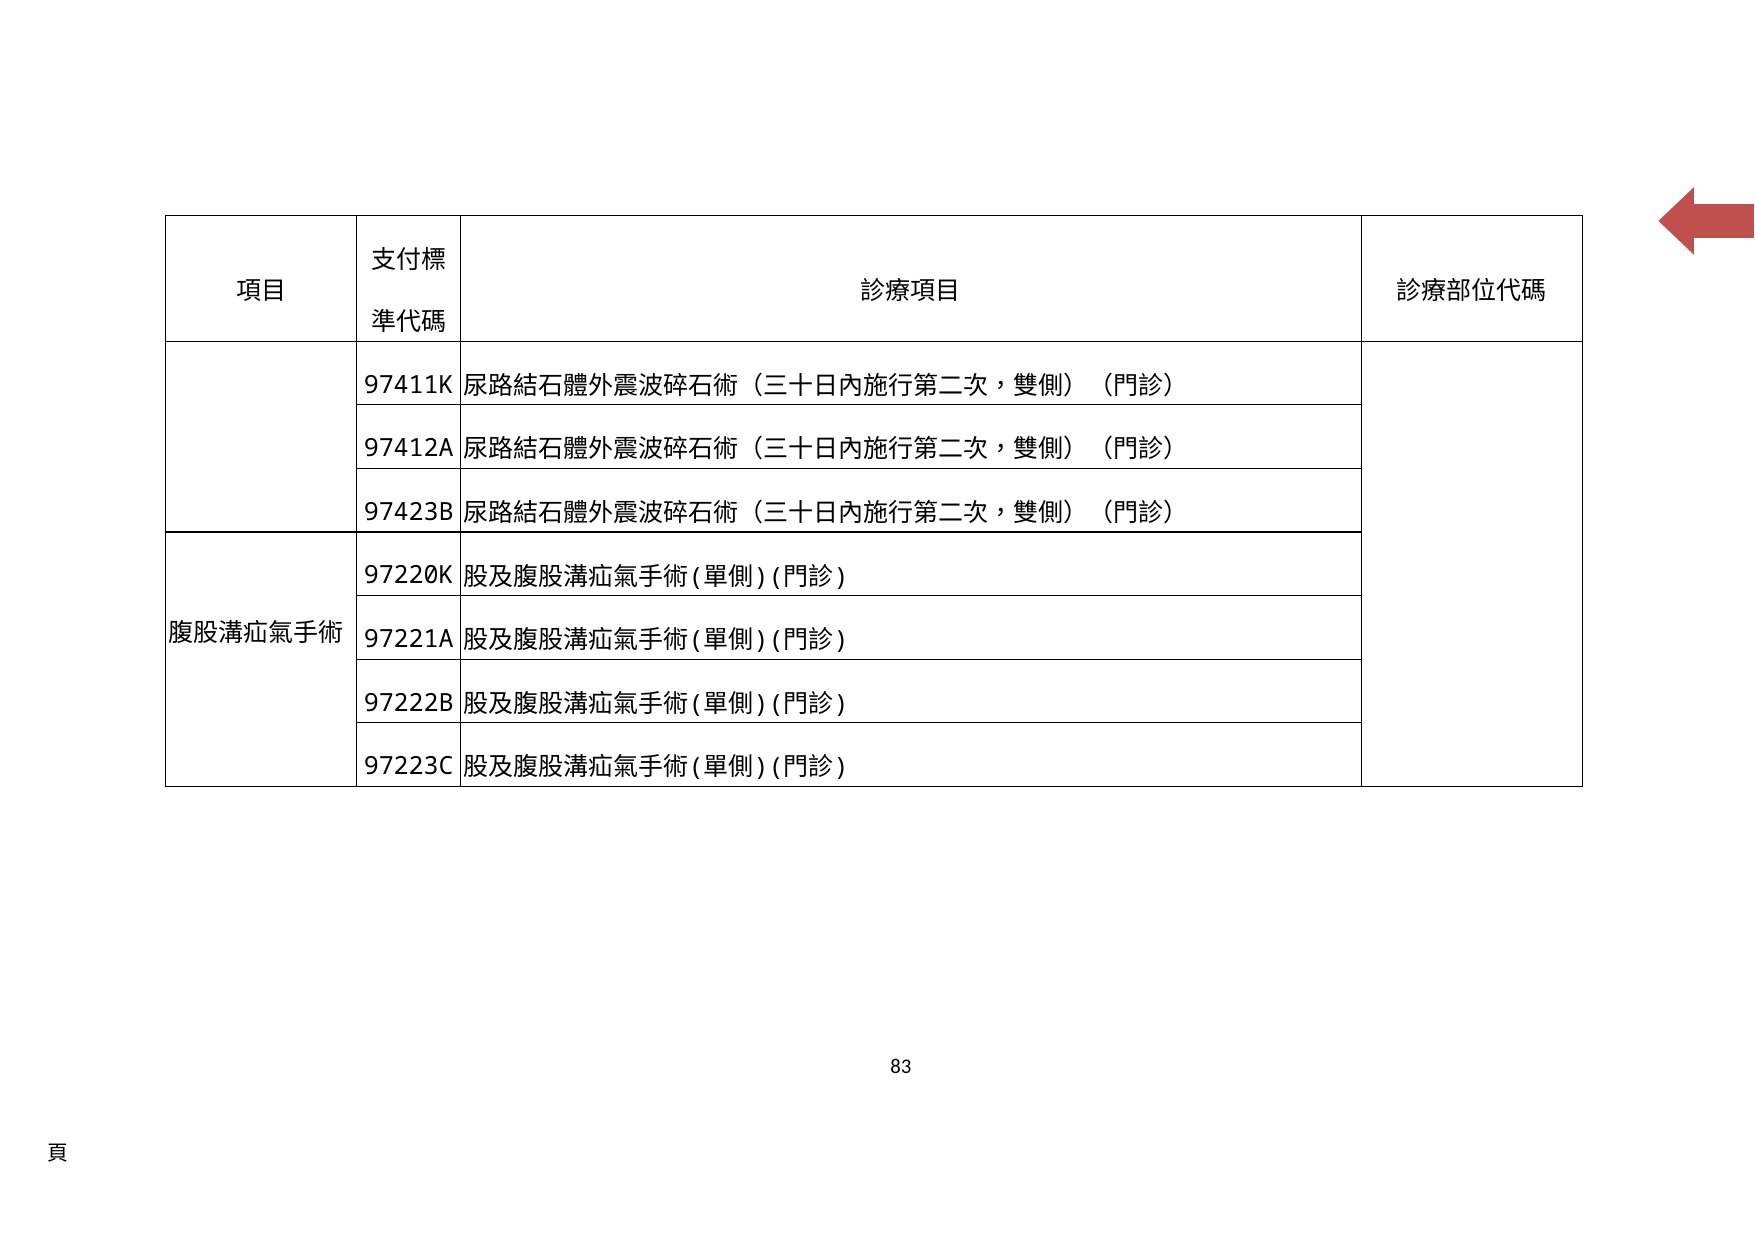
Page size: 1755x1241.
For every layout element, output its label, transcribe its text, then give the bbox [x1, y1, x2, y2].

table_cell 97222B [357, 660, 460, 722]
table_cell [166, 342, 356, 531]
table_cell [1362, 342, 1582, 786]
table_cell 尿路結石體外震波碎石術（三十日內施行第二次，雙側）（門診） [461, 469, 1361, 531]
table_cell 股及腹股溝疝氣手術(單側)(門診) [461, 596, 1361, 658]
table_cell 腹股溝疝氣手術 [166, 533, 356, 786]
table_cell 股及腹股溝疝氣手術(單側)(門診) [461, 660, 1361, 722]
table_header 診療項目 [461, 216, 1361, 341]
table_header 支付標 準代碼 [357, 216, 460, 341]
table_cell 97411K [357, 342, 460, 404]
table_header 診療部位代碼 [1362, 216, 1582, 341]
table_cell 尿路結石體外震波碎石術（三十日內施行第二次，雙側）（門診） [461, 342, 1361, 404]
table_cell 97220K [357, 533, 460, 595]
table_header 項目 [166, 216, 356, 341]
table_cell 97223C [357, 723, 460, 786]
table_cell 股及腹股溝疝氣手術(單側)(門診) [461, 533, 1361, 595]
table_cell 97423B [357, 469, 460, 531]
table_cell 尿路結石體外震波碎石術（三十日內施行第二次，雙側）（門診） [461, 405, 1361, 468]
table_cell 97412A [357, 405, 460, 468]
table_cell 97221A [357, 596, 460, 658]
table_cell 股及腹股溝疝氣手術(單側)(門診) [461, 723, 1361, 786]
